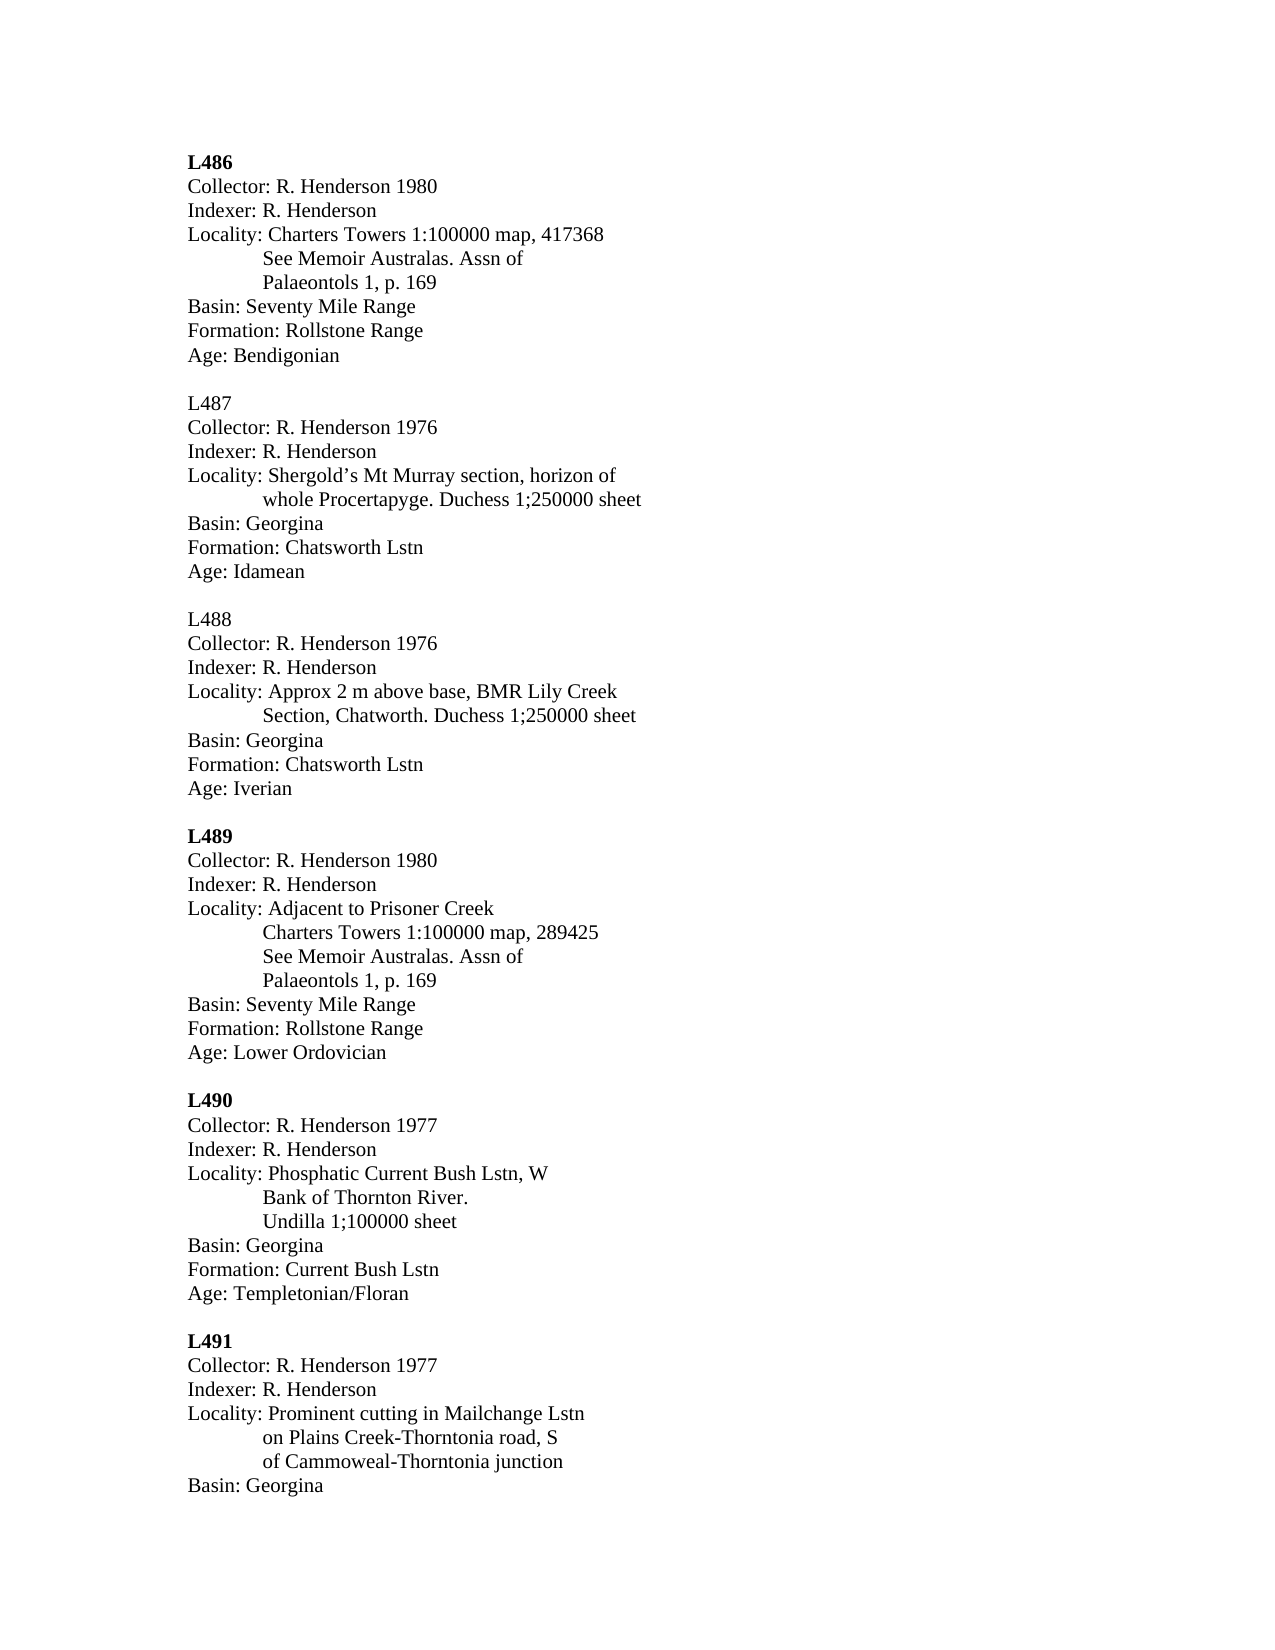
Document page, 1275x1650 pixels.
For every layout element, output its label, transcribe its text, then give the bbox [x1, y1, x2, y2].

text See Memoir Australas. Assn of [187, 246, 1087, 270]
text on Plains Creek-Thorntonia road, S [187, 1425, 1087, 1449]
text Age: Lower Ordovician [187, 1040, 1087, 1064]
text Basin: Georgina [187, 511, 1087, 535]
text Basin: Georgina [187, 1473, 1087, 1497]
text whole Procertapyge. Duchess 1;250000 sheet [187, 487, 1087, 511]
text Formation: Chatsworth Lstn [187, 752, 1087, 776]
text L491 [187, 1329, 1087, 1353]
text Formation: Rollstone Range [187, 318, 1087, 342]
text L489 [187, 824, 1087, 848]
text Indexer: R. Henderson [187, 1137, 1087, 1161]
text Indexer: R. Henderson [187, 655, 1087, 679]
text Palaeontols 1, p. 169 [187, 968, 1087, 992]
text See Memoir Australas. Assn of [187, 944, 1087, 968]
text Locality: Approx 2 m above base, BMR Lily Creek [187, 679, 1087, 703]
text Collector: R. Henderson 1977 [187, 1353, 1087, 1377]
text Age: Iverian [187, 776, 1087, 800]
text Charters Towers 1:100000 map, 289425 [187, 920, 1087, 944]
text Indexer: R. Henderson [187, 439, 1087, 463]
text Indexer: R. Henderson [187, 872, 1087, 896]
text L488 [187, 607, 1087, 631]
text Formation: Chatsworth Lstn [187, 535, 1087, 559]
text Bank of Thornton River. [187, 1185, 1087, 1209]
text L487 [187, 391, 1087, 415]
text Basin: Georgina [187, 1233, 1087, 1257]
text Locality: Phosphatic Current Bush Lstn, W [187, 1161, 1087, 1185]
text Undilla 1;100000 sheet [187, 1209, 1087, 1233]
text Locality: Shergold’s Mt Murray section, horizon of [187, 463, 1087, 487]
text of Cammoweal-Thorntonia junction [187, 1449, 1087, 1473]
text Formation: Current Bush Lstn [187, 1257, 1087, 1281]
text Age: Idamean [187, 559, 1087, 583]
text Section, Chatworth. Duchess 1;250000 sheet [187, 703, 1087, 727]
text Indexer: R. Henderson [187, 1377, 1087, 1401]
text Collector: R. Henderson 1977 [187, 1112, 1087, 1137]
text Basin: Seventy Mile Range [187, 992, 1087, 1016]
text Age: Bendigonian [187, 342, 1087, 367]
text Locality: Prominent cutting in Mailchange Lstn [187, 1401, 1087, 1425]
text Collector: R. Henderson 1980 [187, 174, 1087, 198]
text Age: Templetonian/Floran [187, 1281, 1087, 1305]
text Palaeontols 1, p. 169 [187, 270, 1087, 294]
text L490 [187, 1088, 1087, 1112]
text Basin: Georgina [187, 727, 1087, 752]
text Indexer: R. Henderson [187, 198, 1087, 222]
text L486 [187, 150, 1087, 174]
text Collector: R. Henderson 1980 [187, 848, 1087, 872]
text Locality: Charters Towers 1:100000 map, 417368 [187, 222, 1087, 246]
text Locality: Adjacent to Prisoner Creek [187, 896, 1087, 920]
text Basin: Seventy Mile Range [187, 294, 1087, 318]
text Collector: R. Henderson 1976 [187, 415, 1087, 439]
text Collector: R. Henderson 1976 [187, 631, 1087, 655]
text Formation: Rollstone Range [187, 1016, 1087, 1040]
